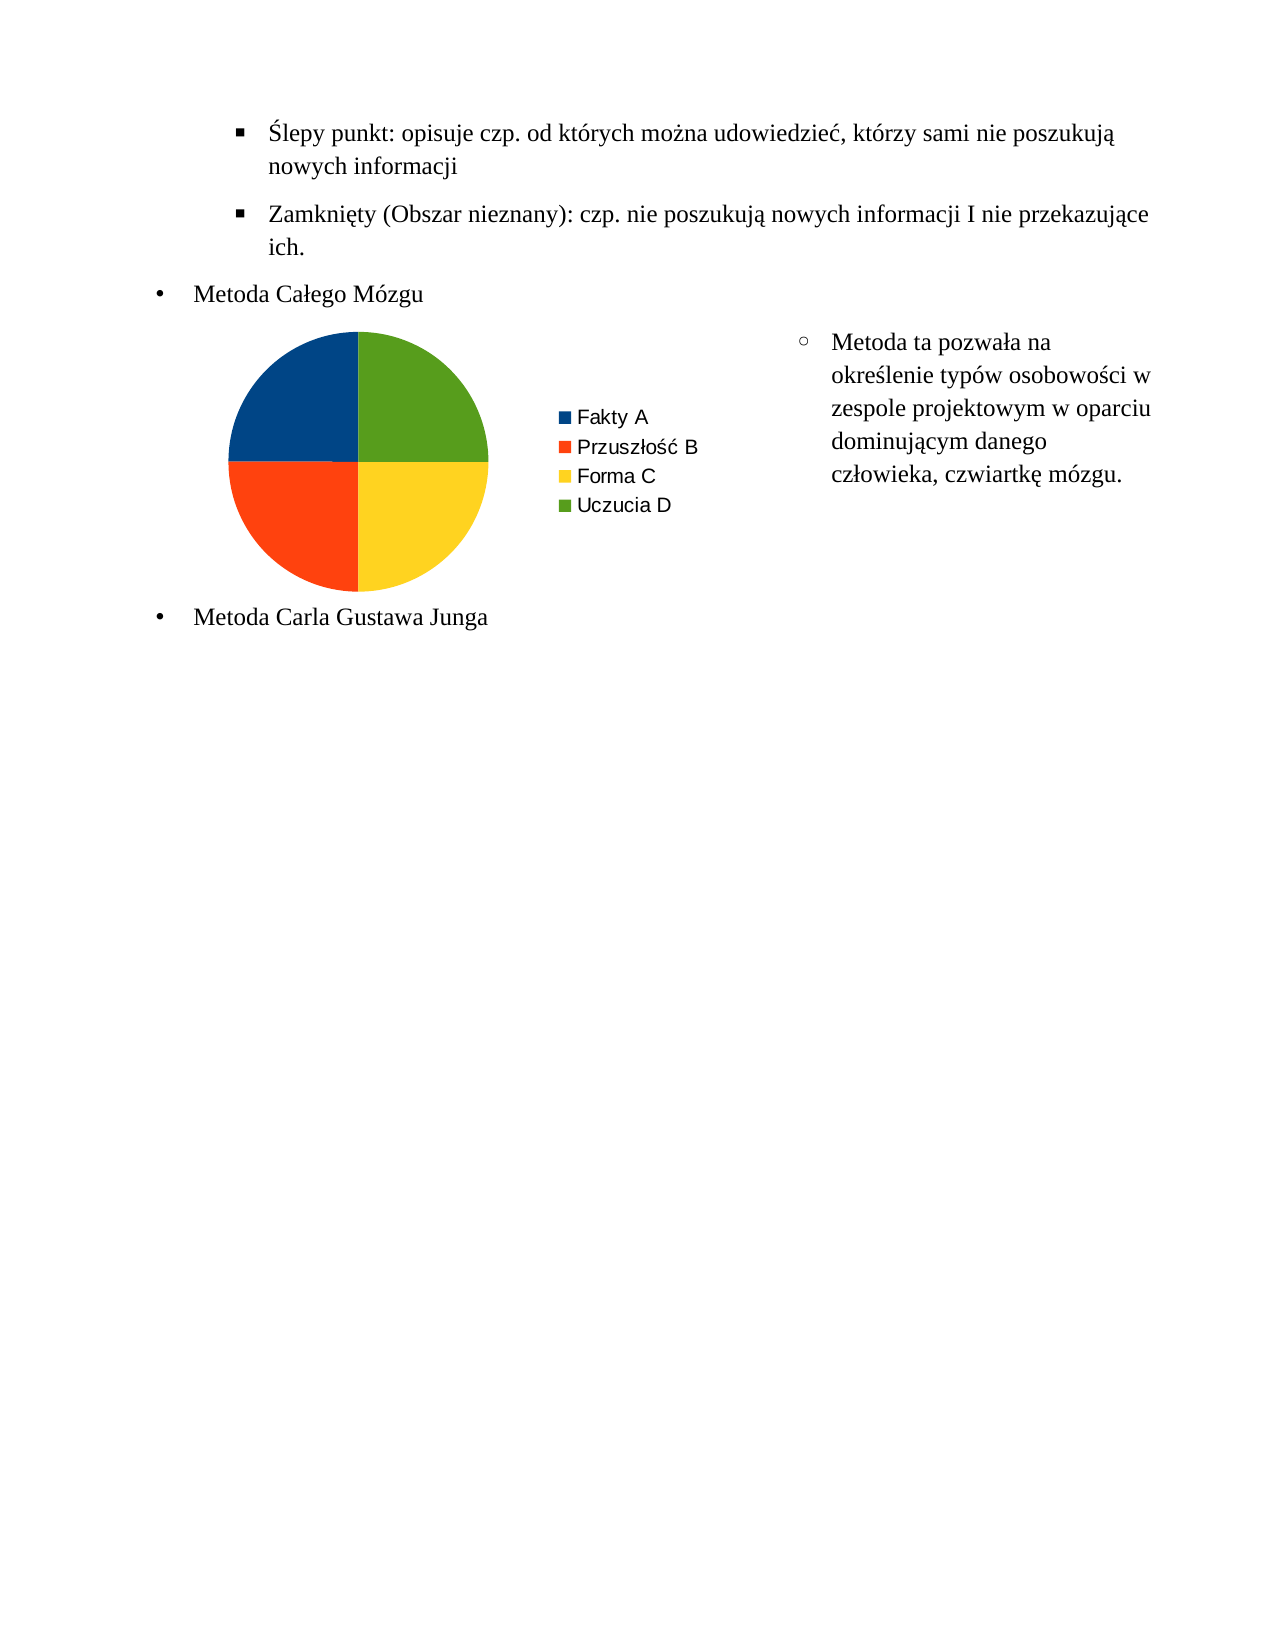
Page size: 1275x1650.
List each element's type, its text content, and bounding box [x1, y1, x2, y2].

list Zamknięty (Obszar nieznany): czp. nie poszukują nowych informacji I nie przekazujące ich. [231, 199, 1157, 261]
list Ślepy punkt: opisuje czp. od których można udowiedzieć, którzy sami nie poszukują nowych informacji [231, 118, 1157, 180]
list Metoda ta pozwała na określenie typów osobowości w zespole projektowym w oparciu dominującym danego człowieka, czwiartkę mózgu. [193, 327, 1157, 488]
list Metoda Carla Gustawa Junga [156, 602, 1157, 631]
list Metoda Całego Mózgu [156, 279, 1157, 308]
